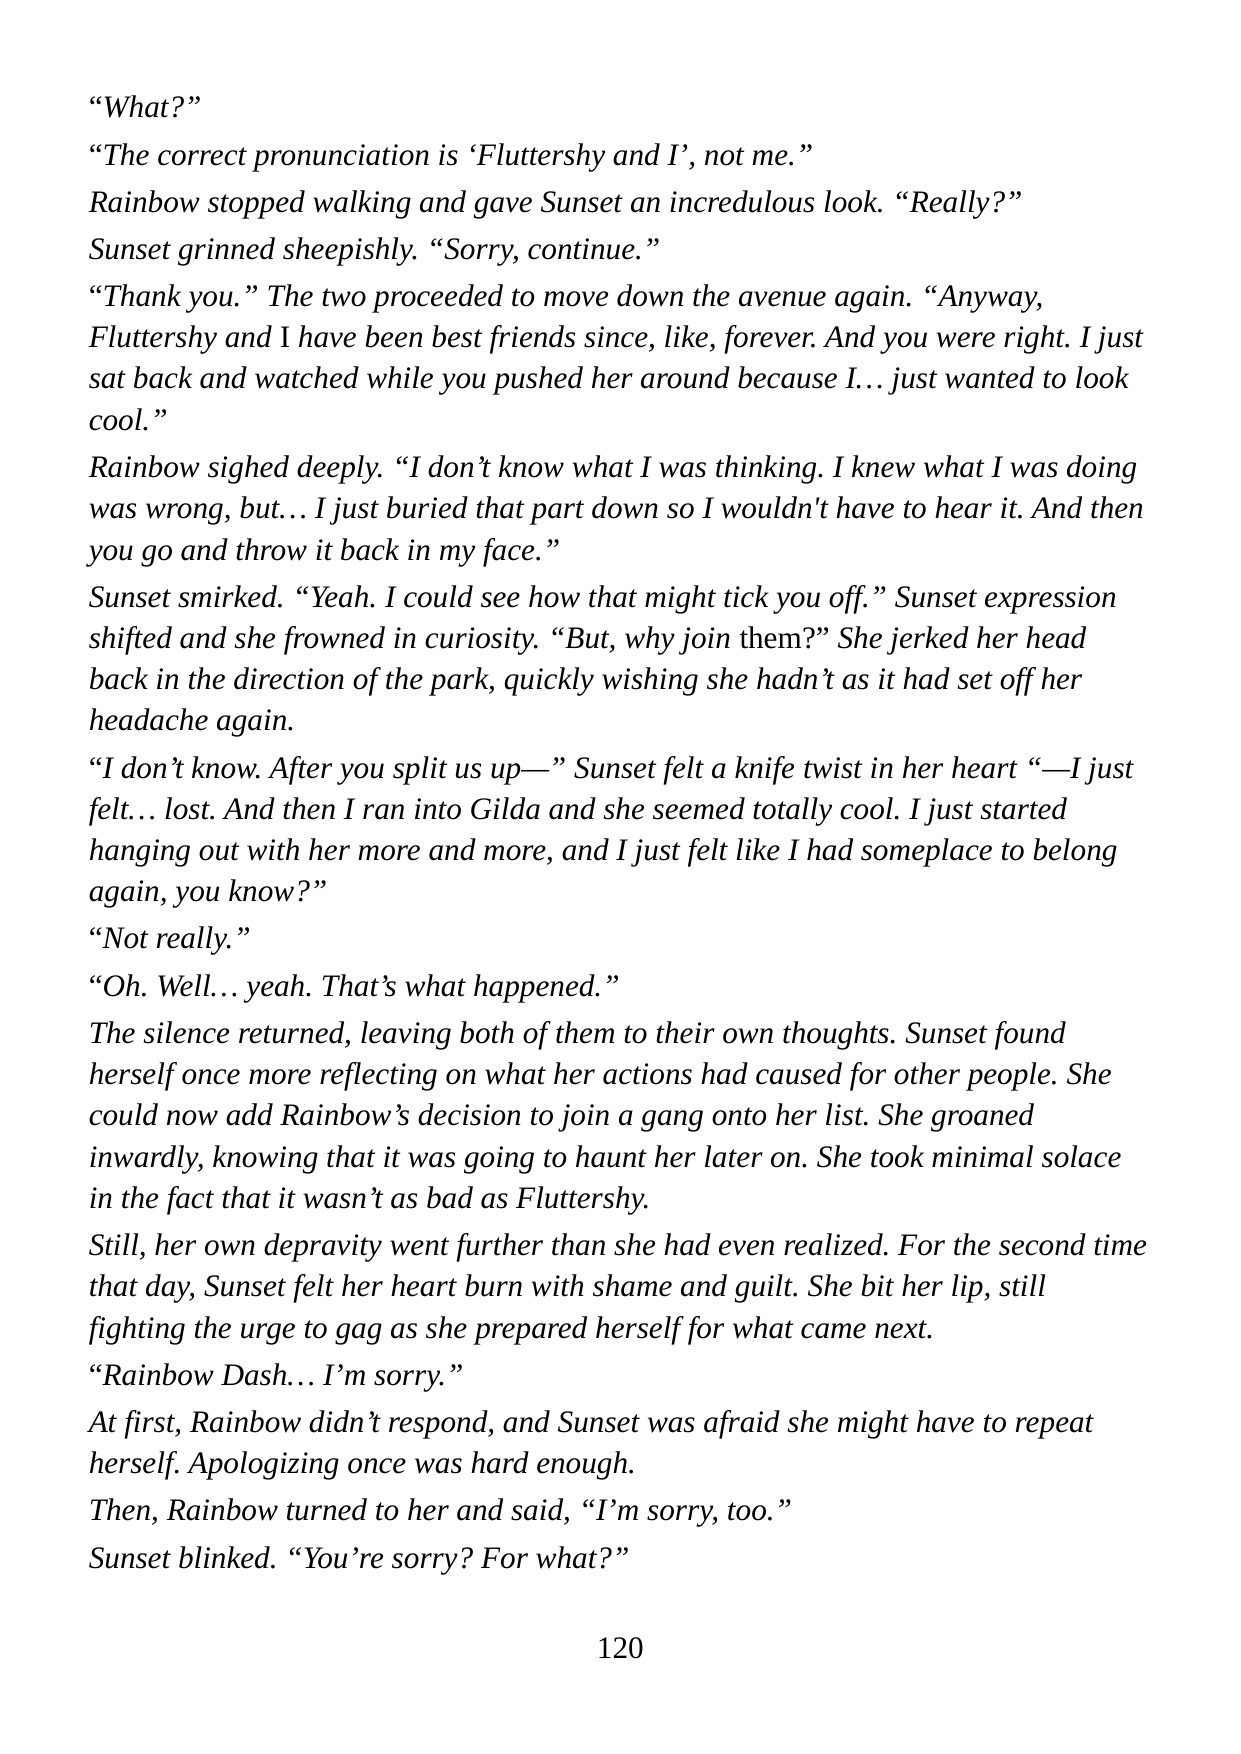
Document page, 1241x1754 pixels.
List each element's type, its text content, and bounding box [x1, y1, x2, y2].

text The silence returned, leaving both of them to their own thoughts. Sunset found herself once more reflecting on what her actions had caused for other people. She could now add Rainbow’s decision to join a gang onto her list. She groaned inwardly, knowing that it was going to haunt her later on. She took minimal solace in the fact that it wasn’t as bad as Fluttershy. [88, 1014, 1152, 1215]
text Still, her own depravity went further than she had even realized. For the second time that day, Sunset felt her heart burn with shame and guilt. She bit her lip, still fighting the urge to gag as she prepared herself for what came next. [88, 1226, 1152, 1345]
text Rainbow sighed deeply. “I don’t know what I was thinking. I knew what I was doing was wrong, but… I just buried that part down so I wouldn't have to hear it. And then you go and throw it back in my face.” [88, 448, 1152, 567]
text Sunset smirked. “Yeah. I could see how that might tick you off.” Sunset expression shifted and she frowned in curiosity. “But, why join them?” She jerked her head back in the direction of the park, quickly wishing she hadn’t as it had set off her headache again. [88, 578, 1152, 738]
text Sunset grinned sheepishly. “Sorry, continue.” [88, 230, 1152, 266]
text “Oh. Well… yeah. That’s what happened.” [88, 967, 1152, 1003]
text Rainbow stopped walking and gave Sunset an incredulous look. “Really?” [88, 183, 1152, 219]
text “Rainbow Dash… I’m sorry.” [88, 1356, 1152, 1392]
text At first, Rainbow didn’t respond, and Sunset was afraid she might have to repeat herself. Apologizing once was hard enough. [88, 1403, 1152, 1480]
text “I don’t know. After you split us up—” Sunset felt a knife twist in her heart “—I just felt… lost. And then I ran into Gilda and she seemed totally cool. I just started hanging out with her more and more, and I just felt like I had someplace to belong again, you know?” [88, 749, 1152, 908]
text “The correct pronunciation is ‘Fluttershy and I’, not me.” [88, 136, 1152, 172]
text “What?” [88, 88, 1152, 124]
text “Not really.” [88, 920, 1152, 956]
text “Thank you.” The two proceeded to move down the avenue again. “Anyway, Fluttershy and I have been best friends since, like, forever. And you were right. I just sat back and watched while you pushed her around because I… just wanted to look cool.” [88, 277, 1152, 437]
text Then, Rainbow turned to her and said, “I’m sorry, too.” [88, 1492, 1152, 1528]
text Sunset blinked. “You’re sorry? For what?” [88, 1539, 1152, 1575]
